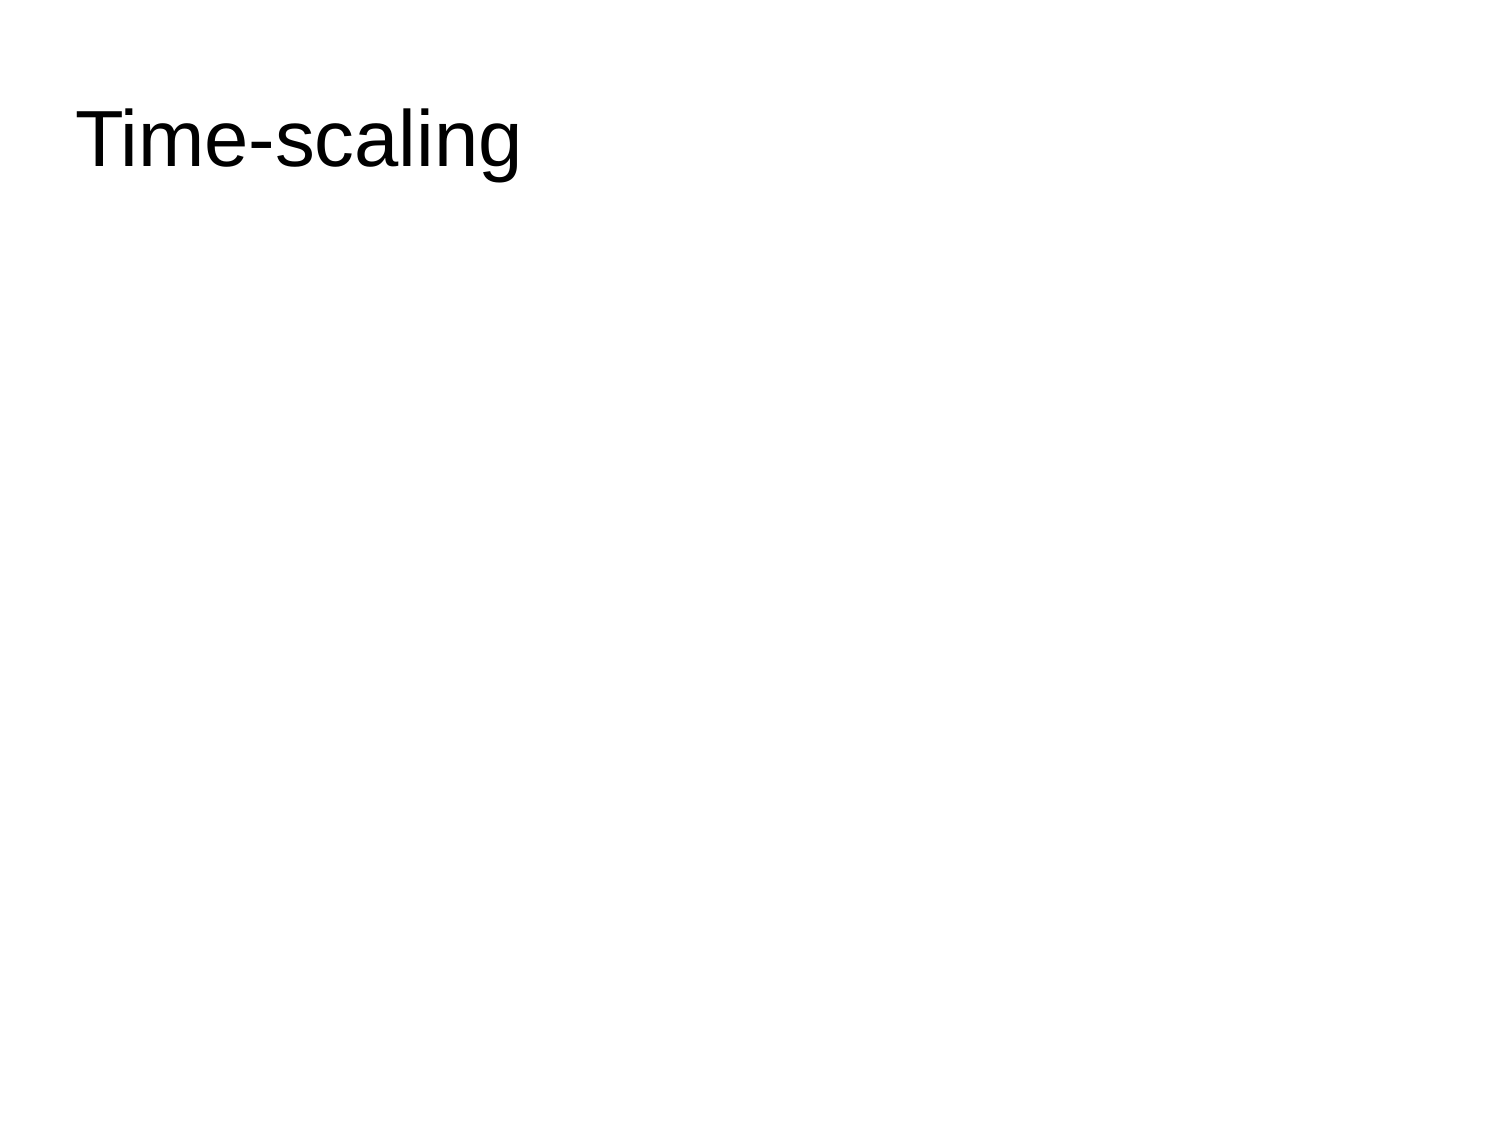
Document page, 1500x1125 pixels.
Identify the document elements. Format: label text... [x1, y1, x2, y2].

title Time-scaling [75, 44, 1425, 233]
